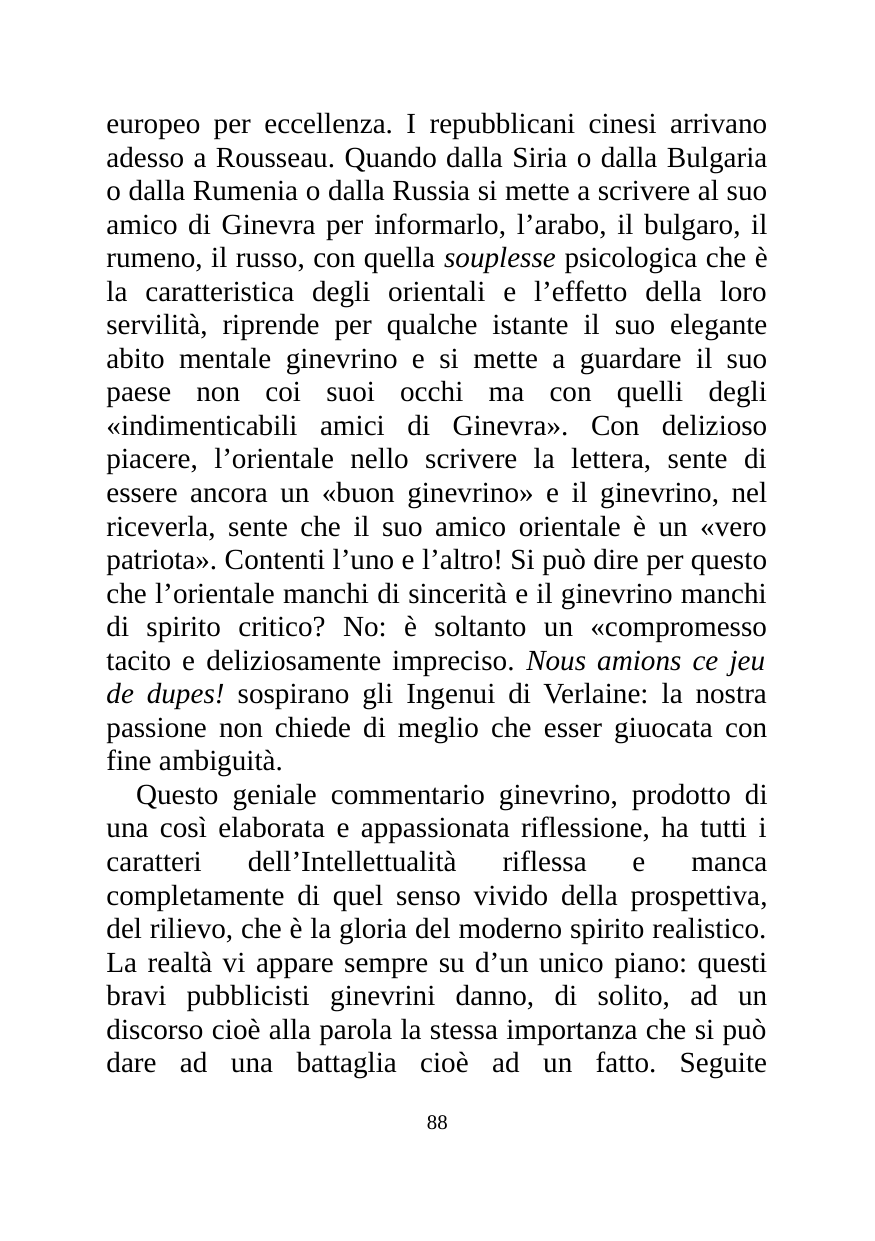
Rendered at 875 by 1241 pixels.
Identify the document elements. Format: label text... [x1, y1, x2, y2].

text Questo geniale commentario ginevrino, prodotto di una così elaborata e appassionata riflessione, ha tutti i caratteri dell’Intellettualità riflessa e manca completamente di quel senso vivido della prospettiva, del rilievo, che è la gloria del moderno spirito realistico. La realtà vi appare sempre su d’un unico piano: questi bravi pubblicisti ginevrini danno, di solito, ad un discorso cioè alla parola la stessa importanza che si può dare ad una battaglia cioè ad un fatto. Seguite [106, 777, 768, 1079]
text europeo per eccellenza. I repubblicani cinesi arrivano adesso a Rousseau. Quando dalla Siria o dalla Bulgaria o dalla Rumenia o dalla Russia si mette a scrivere al suo amico di Ginevra per informarlo, l’arabo, il bulgaro, il rumeno, il russo, con quella souplesse psicologica che è la caratteristica degli orientali e l’effetto della loro servilità, riprende per qualche istante il suo elegante abito mentale ginevrino e si mette a guardare il suo paese non coi suoi occhi ma con quelli degli «indimenticabili amici di Ginevra». Con delizioso piacere, l’orientale nello scrivere la lettera, sente di essere ancora un «buon ginevrino» e il ginevrino, nel riceverla, sente che il suo amico orientale è un «vero patriota». Contenti l’uno e l’altro! Si può dire per questo che l’orientale manchi di sincerità e il ginevrino manchi di spirito critico? No: è soltanto un «compromesso tacito e deliziosamente impreciso. Nous amions ce jeu de dupes! sospirano gli Ingenui di Verlaine: la nostra passione non chiede di meglio che esser giuocata con fine ambiguità. [106, 106, 768, 777]
